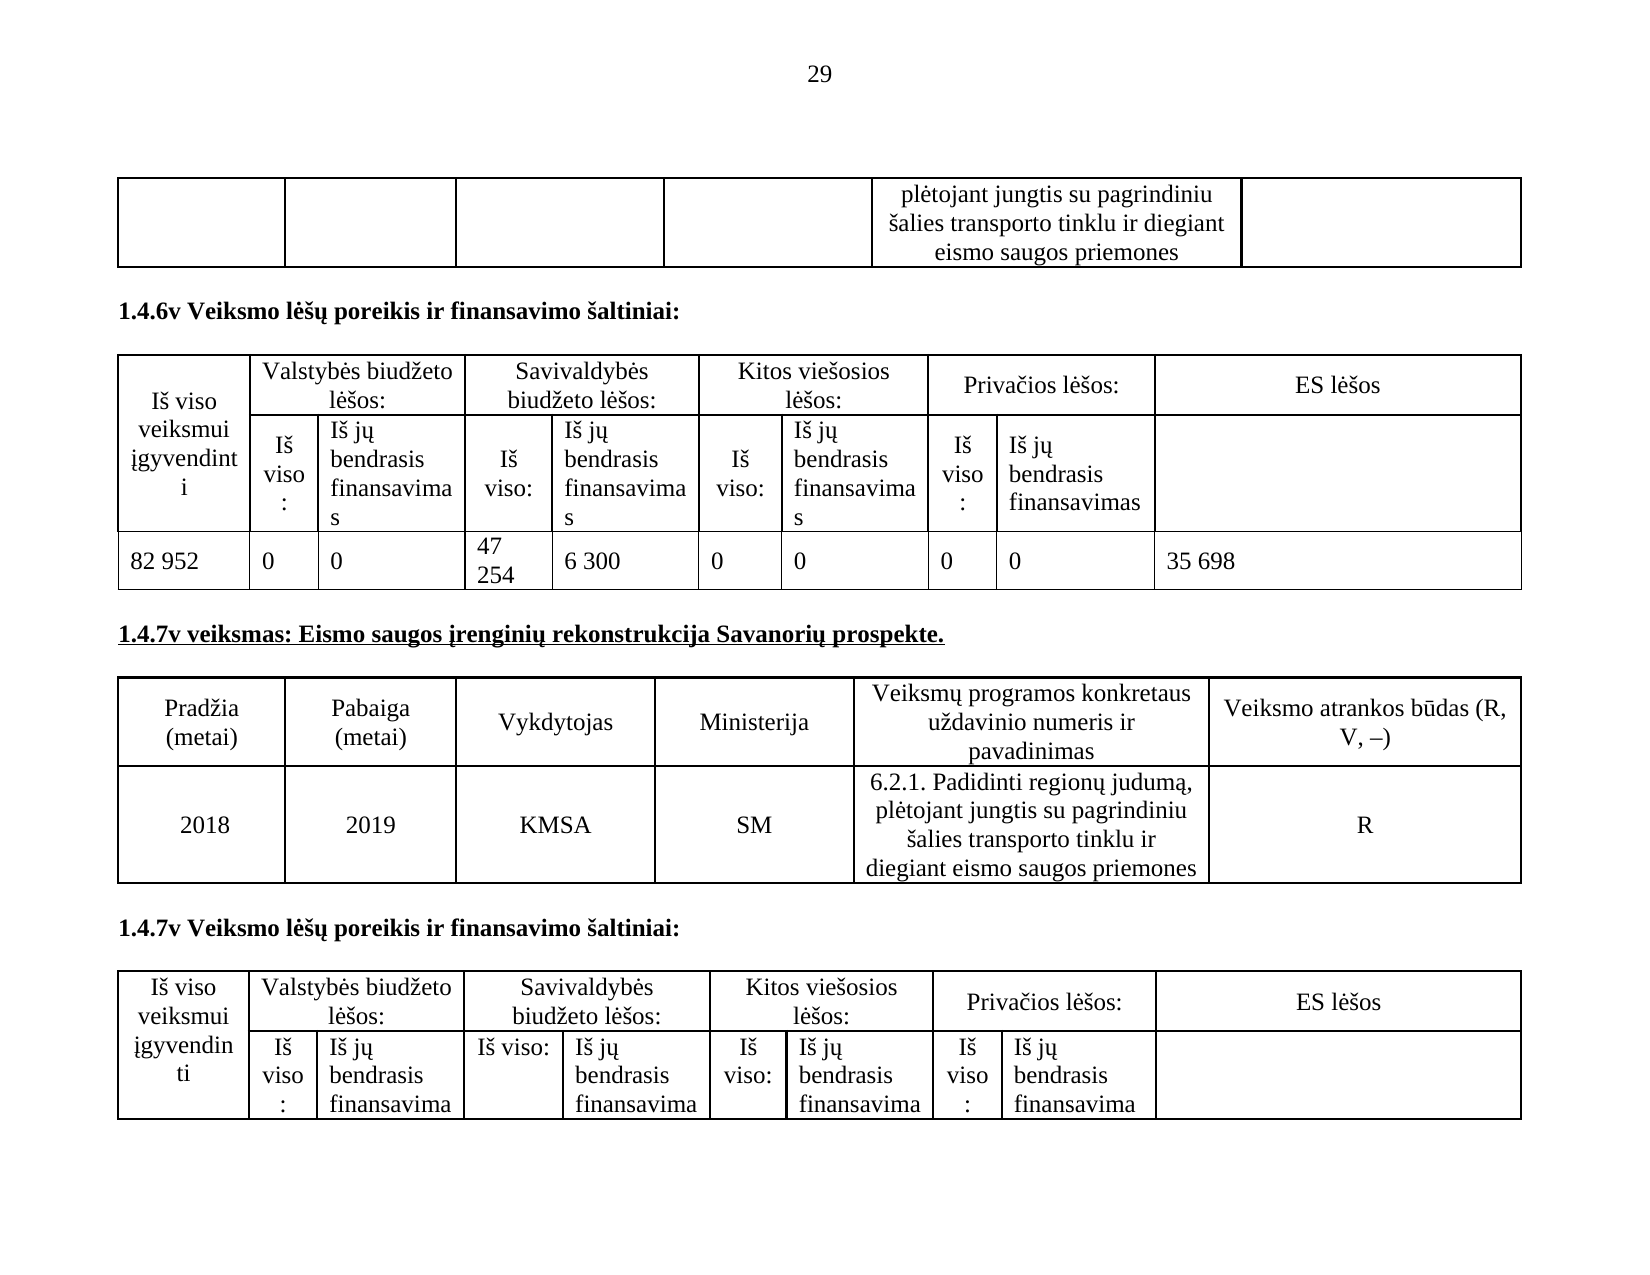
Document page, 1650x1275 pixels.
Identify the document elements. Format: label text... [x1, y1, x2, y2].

table_header Privačios lėšos: [929, 356, 1154, 413]
table_cell 47 254 [466, 532, 552, 589]
table_cell 35 698 [1155, 532, 1521, 589]
table_header Iš viso veiksmui įgyvendinti [119, 356, 249, 531]
table_cell Iš jų bendrasis finansavima [1003, 1032, 1155, 1118]
table_cell 0 [997, 532, 1154, 589]
table_cell 0 [319, 532, 464, 589]
table_cell [119, 179, 284, 266]
text 1.4.7v veiksmas: Eismo saugos įrenginių rekonstrukcija Savanorių prospekte. [118, 619, 1521, 648]
table_cell 82 952 [119, 532, 249, 589]
table_header Valstybės biudžeto lėšos: [250, 972, 463, 1030]
table_header Savivaldybės biudžeto lėšos: [466, 356, 698, 413]
table_cell Iš viso: [465, 1032, 562, 1118]
table_cell 6 300 [553, 532, 698, 589]
table_header Iš viso veiksmui įgyvendinti [119, 972, 248, 1118]
table_cell 2019 [286, 767, 455, 882]
table_cell Iš viso: [251, 416, 317, 531]
table_header Ministerija [656, 679, 853, 765]
table_header Pabaiga (metai) [286, 679, 455, 765]
table_cell plėtojant jungtis su pagrindiniu šalies transporto tinklu ir diegiant eismo saugos priemones [873, 179, 1240, 266]
table_cell Iš jų bendrasis finansavima [788, 1032, 932, 1118]
table_cell Iš viso: [700, 416, 781, 531]
table_cell 0 [782, 532, 928, 589]
text 1.4.6v Veiksmo lėšų poreikis ir finansavimo šaltiniai: [118, 296, 1521, 325]
table_header ES lėšos [1157, 972, 1520, 1030]
table_cell 0 [250, 532, 318, 589]
table_cell Iš jų bendrasis finansavimas [319, 416, 464, 531]
table_header Savivaldybės biudžeto lėšos: [465, 972, 709, 1030]
table_header Valstybės biudžeto lėšos: [251, 356, 464, 413]
table_cell KMSA [457, 767, 654, 882]
table_header Kitos viešosios lėšos: [700, 356, 927, 413]
table_header Pradžia (metai) [119, 679, 284, 765]
table_cell Iš viso: [250, 1032, 316, 1118]
table_cell 0 [699, 532, 781, 589]
table_cell 6.2.1. Padidinti regionų judumą, plėtojant jungtis su pagrindiniu šalies transporto tinklu ir diegiant eismo saugos priemones [855, 767, 1208, 882]
table_cell [1157, 1032, 1520, 1118]
table_cell R [1210, 767, 1520, 882]
table_cell Iš jų bendrasis finansavimas [783, 416, 927, 531]
table_header ES lėšos [1156, 356, 1520, 413]
table_cell Iš jų bendrasis finansavima [318, 1032, 463, 1118]
table_header Vykdytojas [457, 679, 654, 765]
table_cell Iš jų bendrasis finansavimas [998, 416, 1154, 531]
table_cell 2018 [119, 767, 284, 882]
table_cell Iš viso: [711, 1032, 785, 1118]
table_header Kitos viešosios lėšos: [711, 972, 932, 1030]
table_cell SM [656, 767, 853, 882]
table_cell [457, 179, 663, 266]
table_header Veiksmo atrankos būdas (R, V, –) [1210, 679, 1520, 765]
table_header Veiksmų programos konkretaus uždavinio numeris ir pavadinimas [855, 679, 1208, 765]
table_cell [1243, 179, 1520, 266]
table_cell Iš viso: [466, 416, 551, 531]
table_cell Iš jų bendrasis finansavima [564, 1032, 709, 1118]
table_cell [286, 179, 455, 266]
table_cell 0 [929, 532, 996, 589]
table_header Privačios lėšos: [934, 972, 1155, 1030]
table_cell [1156, 416, 1520, 531]
table_cell Iš viso: [929, 416, 996, 531]
table_cell [665, 179, 871, 266]
text 1.4.7v Veiksmo lėšų poreikis ir finansavimo šaltiniai: [118, 913, 1521, 941]
table_cell Iš viso: [934, 1032, 1001, 1118]
table_cell Iš jų bendrasis finansavimas [553, 416, 698, 531]
